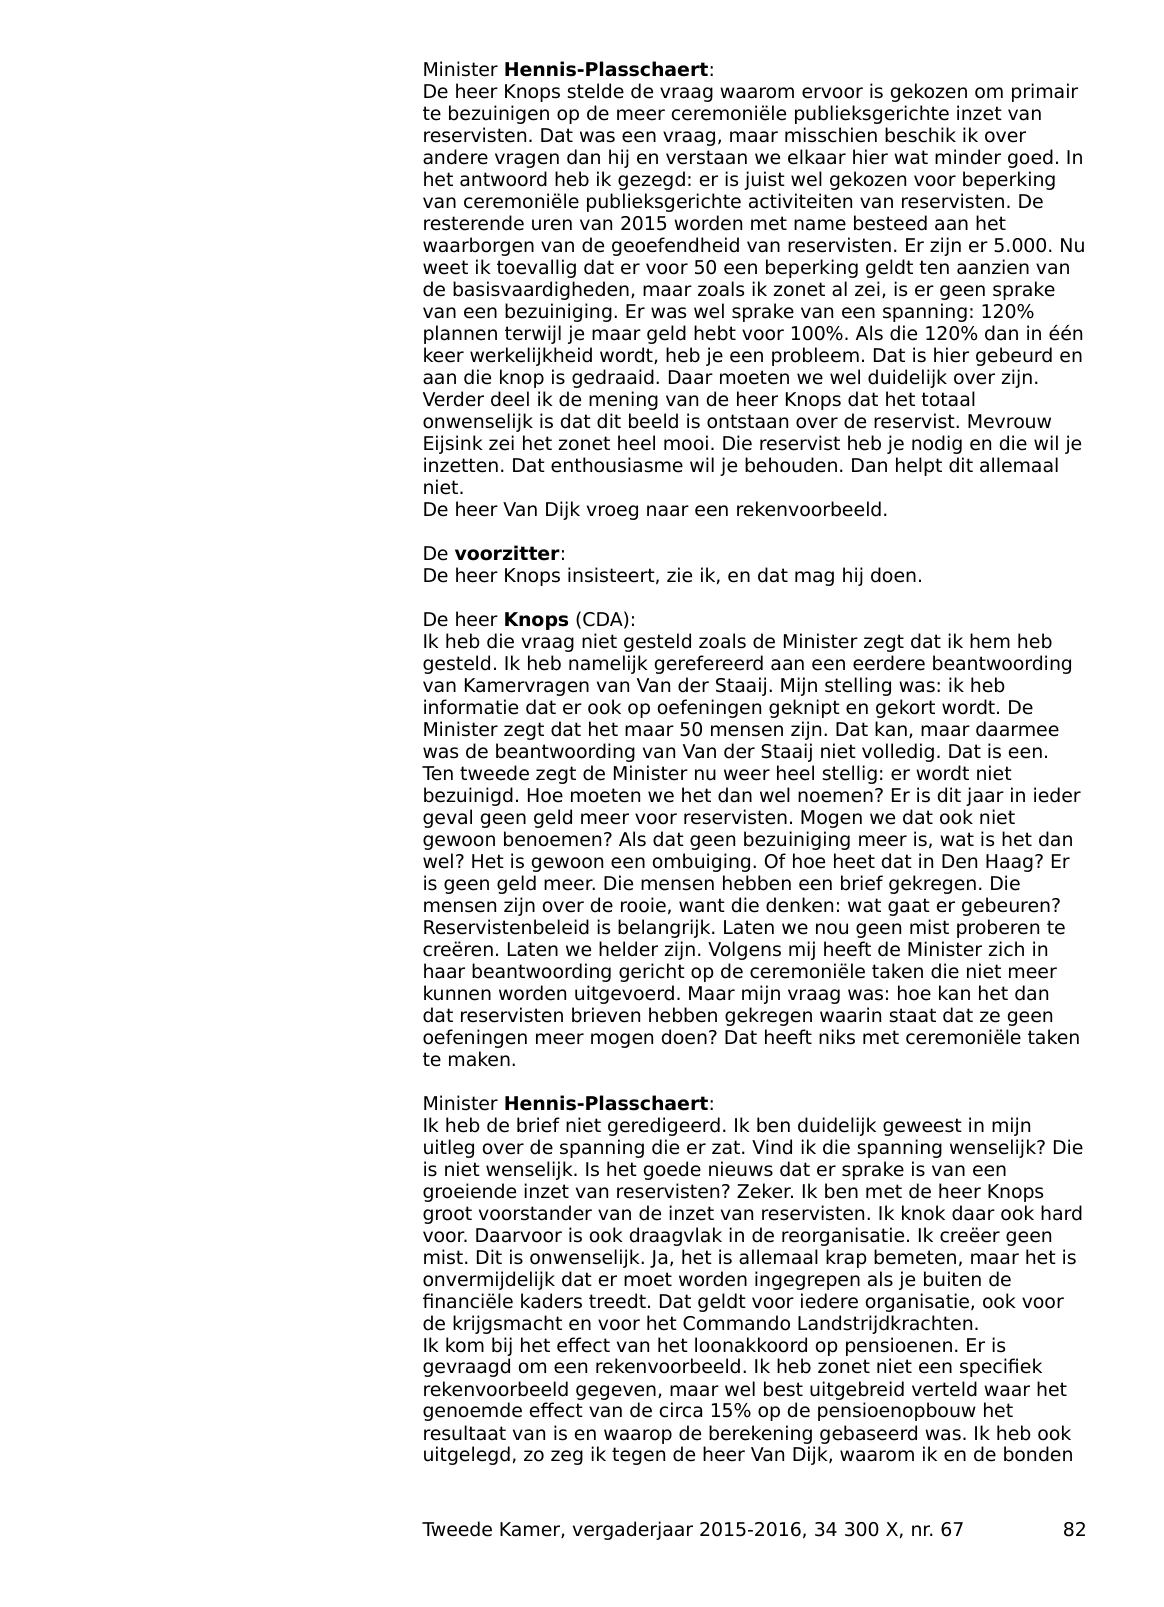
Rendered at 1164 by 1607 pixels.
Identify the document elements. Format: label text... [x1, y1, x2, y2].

text Ik heb de brief niet geredigeerd. Ik ben duidelijk geweest in mijn uitleg over de spanning die er zat. Vind ik die spanning wenselijk? Die is niet wenselijk. Is het goede nieuws dat er sprake is van een groeiende inzet van reservisten? Zeker. Ik ben met de heer Knops groot voorstander van de inzet van reservisten. Ik knok daar ook hard voor. Daarvoor is ook draagvlak in de reorganisatie. Ik creëer geen mist. Dit is onwenselijk. Ja, het is allemaal krap bemeten, maar het is onvermijdelijk dat er moet worden ingegrepen als je buiten de financiële kaders treedt. Dat geldt voor iedere organisatie, ook voor de krijgsmacht en voor het Commando Landstrijdkrachten. [422, 1115, 1087, 1334]
text De heer Knops insisteert, zie ik, en dat mag hij doen. [422, 565, 1087, 587]
text Minister Hennis-Plasschaert: [422, 1093, 1087, 1115]
text De voorzitter: [422, 543, 1087, 565]
text Ik heb die vraag niet gesteld zoals de Minister zegt dat ik hem heb gesteld. Ik heb namelijk gerefereerd aan een eerdere beantwoording van Kamervragen van Van der Staaij. Mijn stelling was: ik heb informatie dat er ook op oefeningen geknipt en gekort wordt. De Minister zegt dat het maar 50 mensen zijn. Dat kan, maar daarmee was de beantwoording van Van der Staaij niet volledig. Dat is een. Ten tweede zegt de Minister nu weer heel stellig: er wordt niet bezuinigd. Hoe moeten we het dan wel noemen? Er is dit jaar in ieder geval geen geld meer voor reservisten. Mogen we dat ook niet gewoon benoemen? Als dat geen bezuiniging meer is, wat is het dan wel? Het is gewoon een ombuiging. Of hoe heet dat in Den Haag? Er is geen geld meer. Die mensen hebben een brief gekregen. Die mensen zijn over de rooie, want die denken: wat gaat er gebeuren? Reservistenbeleid is belangrijk. Laten we nou geen mist proberen te creëren. Laten we helder zijn. Volgens mij heeft de Minister zich in haar beantwoording gericht op de ceremoniële taken die niet meer kunnen worden uitgevoerd. Maar mijn vraag was: hoe kan het dan dat reservisten brieven hebben gekregen waarin staat dat ze geen oefeningen meer mogen doen? Dat heeft niks met ceremoniële taken te maken. [422, 631, 1087, 1071]
text De heer Knops stelde de vraag waarom ervoor is gekozen om primair te bezuinigen op de meer ceremoniële publieksgerichte inzet van reservisten. Dat was een vraag, maar misschien beschik ik over andere vragen dan hij en verstaan we elkaar hier wat minder goed. In het antwoord heb ik gezegd: er is juist wel gekozen voor beperking van ceremoniële publieksgerichte activiteiten van reservisten. De resterende uren van 2015 worden met name besteed aan het waarborgen van de geoefendheid van reservisten. Er zijn er 5.000. Nu weet ik toevallig dat er voor 50 een beperking geldt ten aanzien van de basisvaardigheden, maar zoals ik zonet al zei, is er geen sprake van een bezuiniging. Er was wel sprake van een spanning: 120% plannen terwijl je maar geld hebt voor 100%. Als die 120% dan in één keer werkelijkheid wordt, heb je een probleem. Dat is hier gebeurd en aan die knop is gedraaid. Daar moeten we wel duidelijk over zijn. Verder deel ik de mening van de heer Knops dat het totaal onwenselijk is dat dit beeld is ontstaan over de reservist. Mevrouw Eijsink zei het zonet heel mooi. Die reservist heb je nodig en die wil je inzetten. Dat enthousiasme wil je behouden. Dan helpt dit allemaal niet. [422, 81, 1087, 499]
text De heer Knops (CDA): [422, 609, 1087, 631]
text Ik kom bij het effect van het loonakkoord op pensioenen. Er is gevraagd om een rekenvoorbeeld. Ik heb zonet niet een specifiek rekenvoorbeeld gegeven, maar wel best uitgebreid verteld waar het genoemde effect van de circa 15% op de pensioenopbouw het resultaat van is en waarop de berekening gebaseerd was. Ik heb ook uitgelegd, zo zeg ik tegen de heer Van Dijk, waarom ik en de bonden [422, 1334, 1087, 1466]
text Minister Hennis-Plasschaert: [422, 59, 1087, 81]
text De heer Van Dijk vroeg naar een rekenvoorbeeld. [422, 499, 1087, 521]
